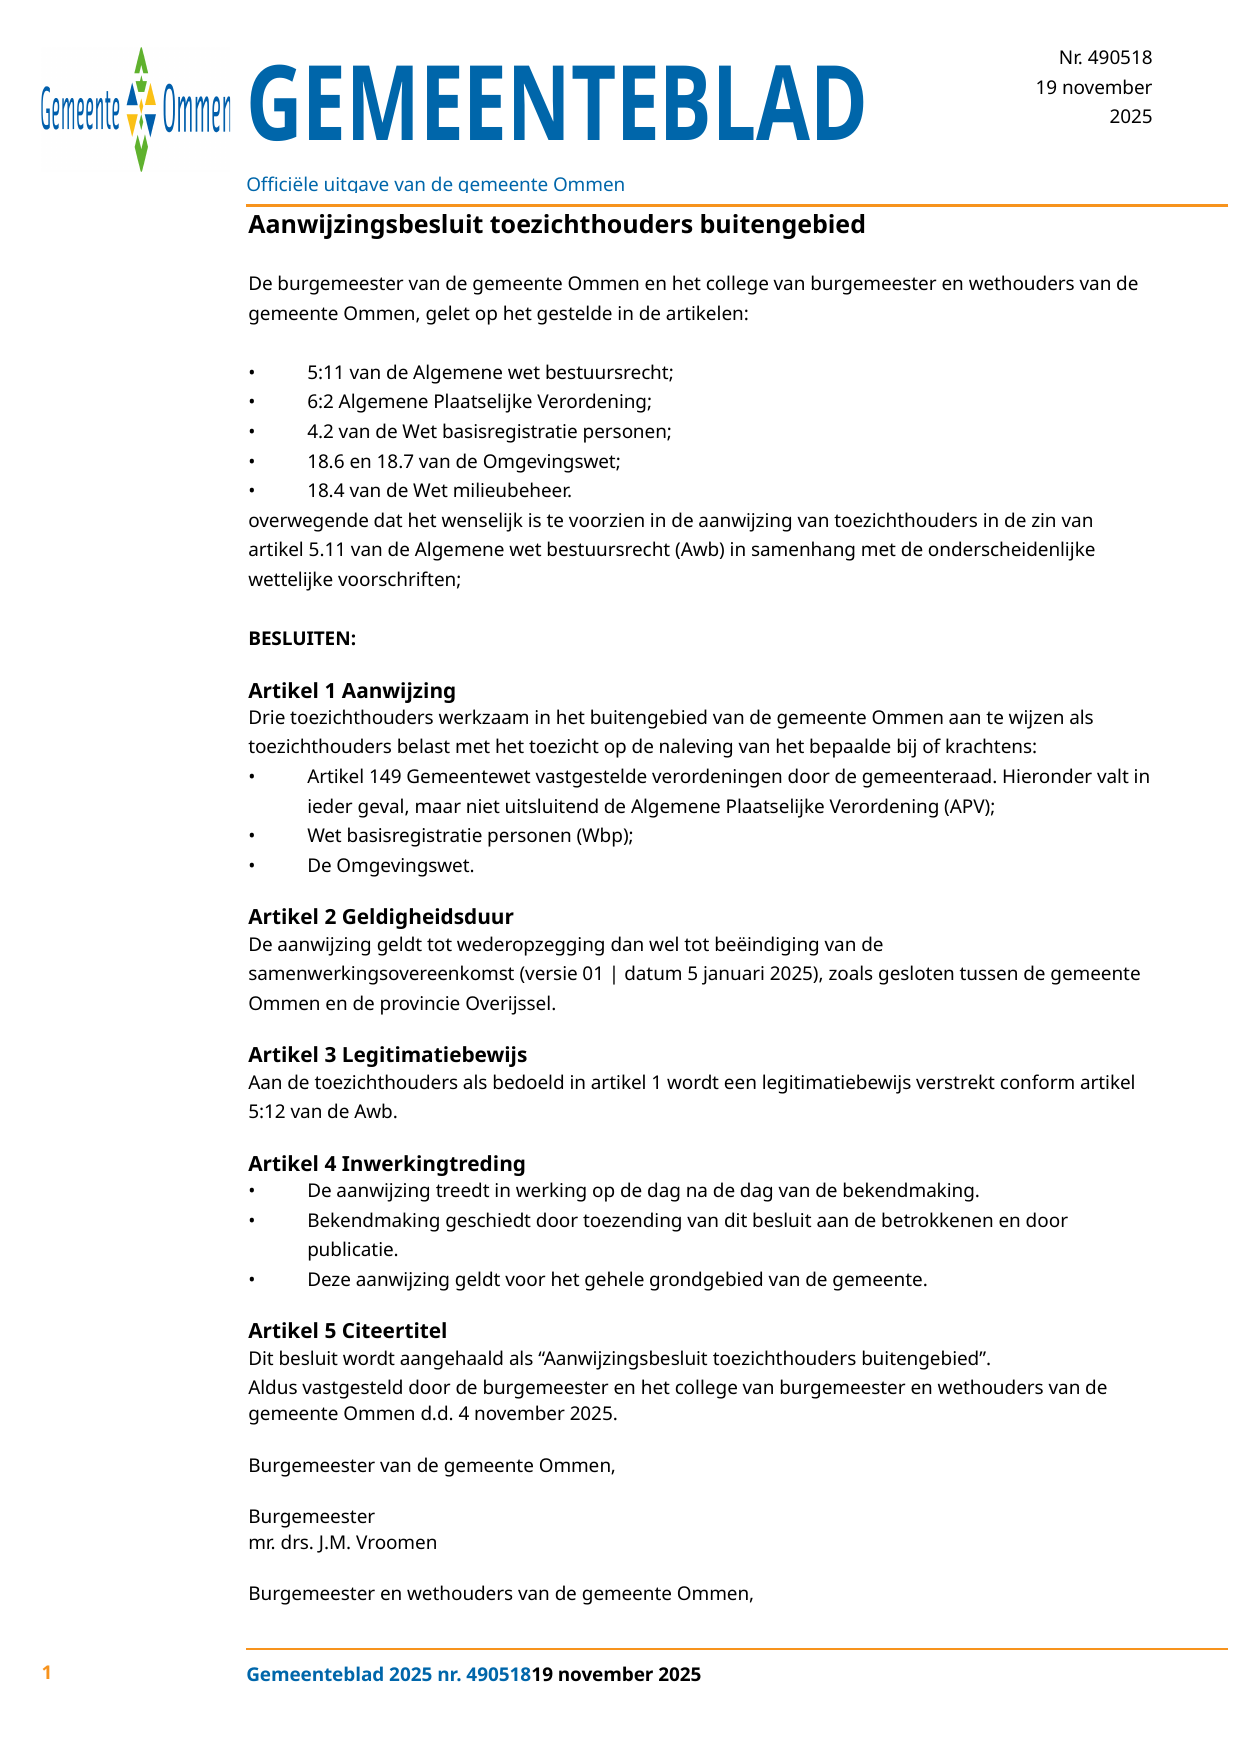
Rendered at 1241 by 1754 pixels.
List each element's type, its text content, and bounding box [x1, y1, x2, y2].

list 5:11 van de Algemene wet bestuursrecht; [248, 359, 1152, 385]
list Wet basisregistratie personen (Wbp); [248, 822, 1152, 848]
text Burgemeester [248, 1503, 1152, 1529]
list Deze aanwijzing geldt voor het gehele grondgebied van de gemeente. [248, 1266, 1152, 1292]
text De burgemeester van de gemeente Ommen en het college van burgemeester en wethouders van de gemeente Ommen, gelet op het gestelde in de artikelen: [248, 270, 1152, 326]
list De Omgevingswet. [248, 852, 1152, 878]
text Artikel 4 Inwerkingtreding [248, 1149, 1152, 1177]
list 4.2 van de Wet basisregistratie personen; [248, 418, 1152, 444]
text Burgemeester van de gemeente Ommen, [248, 1452, 1152, 1477]
text mr. drs. J.M. Vroomen [248, 1529, 1152, 1555]
list 18.6 en 18.7 van de Omgevingswet; [248, 448, 1152, 473]
text BESLUITEN: [248, 625, 1152, 651]
picture [41, 47, 231, 172]
list De aanwijzing treedt in werking op de dag na de dag van de bekendmaking. [248, 1177, 1152, 1203]
text De aanwijzing geldt tot wederopzegging dan wel tot beëindiging van de samenwerkingsovereenkomst (versie 01 | datum 5 januari 2025), zoals gesloten tussen de gemeente Ommen en de provincie Overijssel. [248, 931, 1152, 1016]
text Artikel 5 Citeertitel [248, 1317, 1152, 1345]
text Dit besluit wordt aangehaald als “Aanwijzingsbesluit toezichthouders buitengebied”. [248, 1345, 1152, 1371]
text Artikel 1 Aanwijzing [248, 676, 1152, 704]
text Aanwijzingsbesluit toezichthouders buitengebied [248, 207, 1152, 241]
text Burgemeester en wethouders van de gemeente Ommen, [248, 1580, 1152, 1606]
list 6:2 Algemene Plaatselijke Verordening; [248, 389, 1152, 414]
text Aan de toezichthouders als bedoeld in artikel 1 wordt een legitimatiebewijs verstrekt conform artikel 5:12 van de Awb. [248, 1069, 1152, 1124]
text Artikel 3 Legitimatiebewijs [248, 1041, 1152, 1069]
text Artikel 2 Geldigheidsduur [248, 902, 1152, 931]
list 18.4 van de Wet milieubeheer. [248, 477, 1152, 503]
text Drie toezichthouders werkzaam in het buitengebied van de gemeente Ommen aan te wijzen als toezichthouders belast met het toezicht op de naleving van het bepaalde bij of krachtens: [248, 704, 1152, 759]
list Bekendmaking geschiedt door toezending van dit besluit aan de betrokkenen en door publicatie. [248, 1207, 1152, 1262]
text overwegende dat het wenselijk is te voorzien in de aanwijzing van toezichthouders in de zin van artikel 5.11 van de Algemene wet bestuursrecht (Awb) in samenhang met de onderscheidenlijke wettelijke voorschriften; [248, 507, 1152, 592]
text Aldus vastgesteld door de burgemeester en het college van burgemeester en wethouders van de gemeente Ommen d.d. 4 november 2025. [248, 1374, 1152, 1426]
list Artikel 149 Gemeentewet vastgestelde verordeningen door de gemeenteraad. Hieronder valt in ieder geval, maar niet uitsluitend de Algemene Plaatselijke Verordening (APV); [248, 763, 1152, 819]
